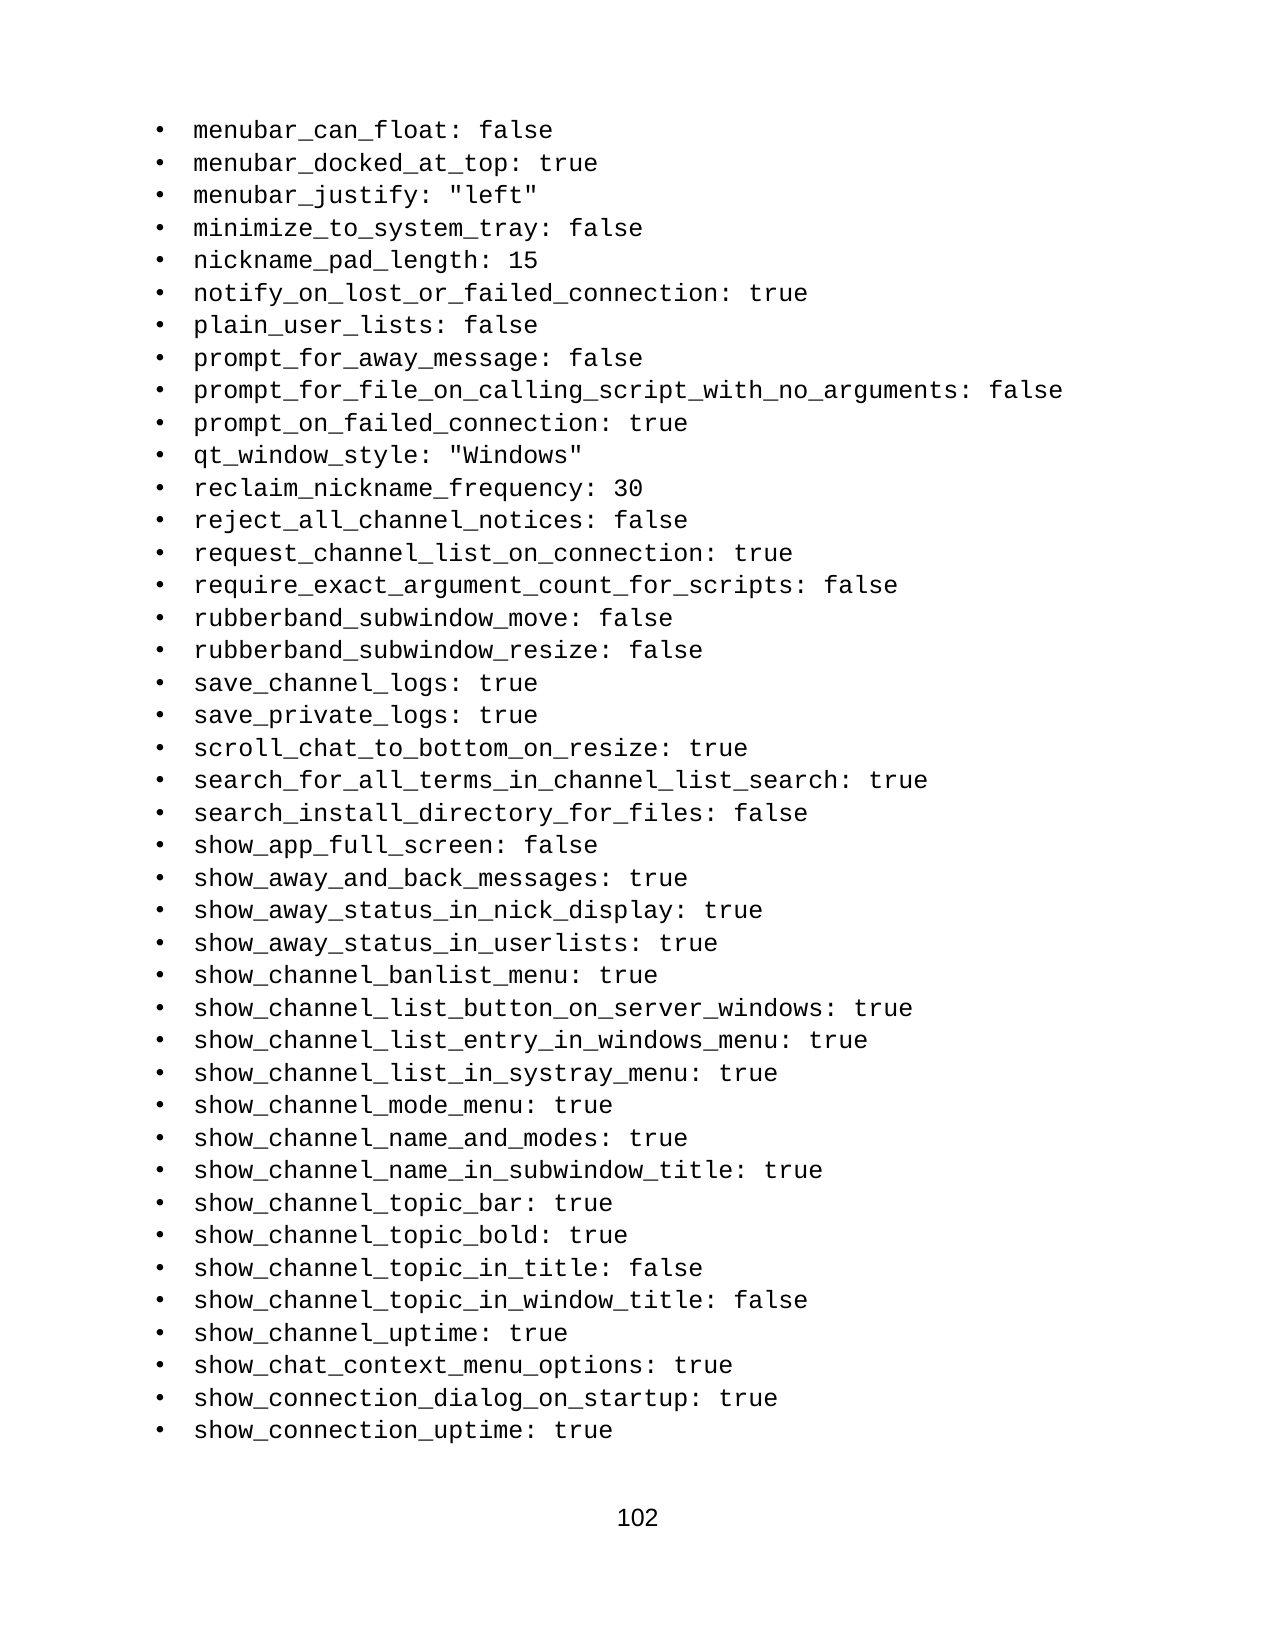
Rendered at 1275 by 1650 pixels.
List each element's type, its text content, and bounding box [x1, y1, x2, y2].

list show_channel_mode_menu: true [156, 1093, 1157, 1121]
list show_channel_name_in_subwindow_title: true [156, 1158, 1157, 1186]
list scroll_chat_to_bottom_on_resize: true [156, 736, 1157, 764]
list reject_all_channel_notices: false [156, 508, 1157, 536]
list show_app_full_screen: false [156, 833, 1157, 861]
list show_chat_context_menu_options: true [156, 1353, 1157, 1381]
list show_channel_uptime: true [156, 1321, 1157, 1349]
list save_channel_logs: true [156, 671, 1157, 699]
list show_channel_list_entry_in_windows_menu: true [156, 1028, 1157, 1056]
list plain_user_lists: false [156, 313, 1157, 341]
list show_channel_list_button_on_server_windows: true [156, 996, 1157, 1024]
list menubar_docked_at_top: true [156, 151, 1157, 179]
list search_for_all_terms_in_channel_list_search: true [156, 768, 1157, 796]
list prompt_for_away_message: false [156, 346, 1157, 374]
list menubar_can_float: false [156, 118, 1157, 146]
list save_private_logs: true [156, 703, 1157, 731]
list rubberband_subwindow_move: false [156, 606, 1157, 634]
list show_away_status_in_userlists: true [156, 931, 1157, 959]
list show_connection_uptime: true [156, 1418, 1157, 1446]
list show_channel_topic_in_title: false [156, 1256, 1157, 1284]
list show_away_status_in_nick_display: true [156, 898, 1157, 926]
list menubar_justify: "left" [156, 183, 1157, 211]
list qt_window_style: "Windows" [156, 443, 1157, 471]
list request_channel_list_on_connection: true [156, 541, 1157, 569]
list prompt_for_file_on_calling_script_with_no_arguments: false [156, 378, 1157, 406]
list show_channel_topic_bar: true [156, 1191, 1157, 1219]
list show_channel_name_and_modes: true [156, 1126, 1157, 1154]
list reclaim_nickname_frequency: 30 [156, 476, 1157, 504]
list show_channel_topic_in_window_title: false [156, 1288, 1157, 1316]
list show_channel_banlist_menu: true [156, 963, 1157, 991]
list minimize_to_system_tray: false [156, 216, 1157, 244]
list show_connection_dialog_on_startup: true [156, 1386, 1157, 1414]
list require_exact_argument_count_for_scripts: false [156, 573, 1157, 601]
list rubberband_subwindow_resize: false [156, 638, 1157, 666]
list notify_on_lost_or_failed_connection: true [156, 281, 1157, 309]
list nickname_pad_length: 15 [156, 248, 1157, 276]
list show_channel_list_in_systray_menu: true [156, 1061, 1157, 1089]
list show_channel_topic_bold: true [156, 1223, 1157, 1251]
list search_install_directory_for_files: false [156, 801, 1157, 829]
list show_away_and_back_messages: true [156, 866, 1157, 894]
list prompt_on_failed_connection: true [156, 411, 1157, 439]
